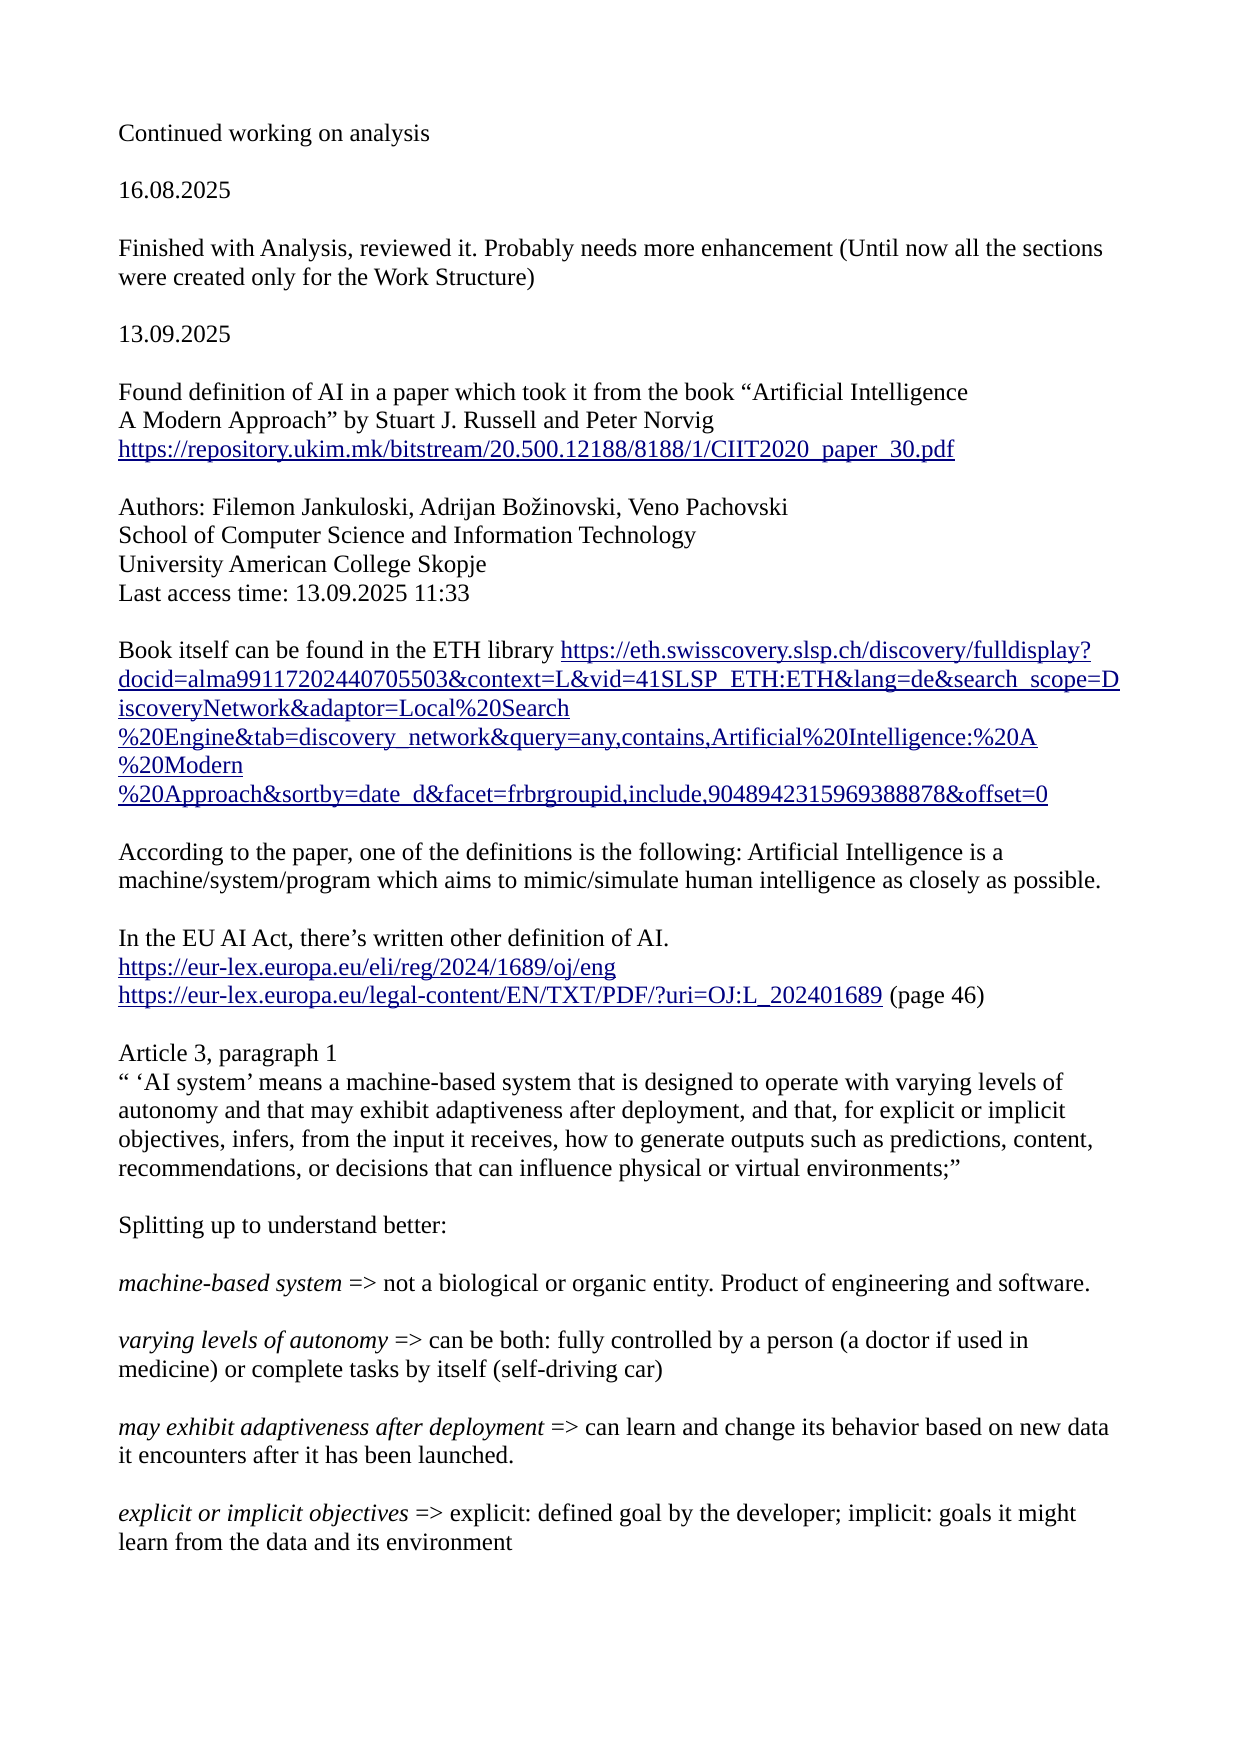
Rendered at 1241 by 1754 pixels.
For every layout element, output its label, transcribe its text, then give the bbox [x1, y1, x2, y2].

text https://eur-lex.europa.eu/legal-content/EN/TXT/PDF/?uri=OJ:L_202401689 (page 46) [118, 981, 1122, 1009]
text According to the paper, one of the definitions is the following: Artificial Intelligence is a machine/system/program which aims to mimic/simulate human intelligence as closely as possible. [118, 837, 1122, 894]
text Continued working on analysis [118, 118, 1122, 147]
text Article 3, paragraph 1 [118, 1038, 1122, 1067]
text Last access time: 13.09.2025 11:33 [118, 578, 1122, 607]
text may exhibit adaptiveness after deployment => can learn and change its behavior based on new data it encounters after it has been launched. [118, 1412, 1122, 1469]
text University American College Skopje [118, 549, 1122, 578]
text Book itself can be found in the ETH library https://eth.swisscovery.slsp.ch/discovery/fulldisplay?docid=alma99117202440705503&context=L&vid=41SLSP_ETH:ETH&lang=de&search_scope=DiscoveryNetwork&adaptor=Local%20Search%20Engine&tab=discovery_network&query=any,contains,Artificial%20Intelligence:%20A%20Modern%20Approach&sortby=date_d&facet=frbrgroupid,include,9048942315969388878&offset=0 [118, 636, 1122, 808]
text 13.09.2025 [118, 319, 1122, 348]
text School of Computer Science and Information Technology [118, 521, 1122, 549]
text Splitting up to understand better: [118, 1211, 1122, 1239]
text In the EU AI Act, there’s written other definition of AI. [118, 923, 1122, 952]
text machine-based system => not a biological or organic entity. Product of engineering and software. [118, 1268, 1122, 1297]
text Found definition of AI in a paper which took it from the book “Artificial Intelligence A Modern Approach” by Stuart J. Russell and Peter Norvig [118, 377, 1122, 434]
text Finished with Analysis, reviewed it. Probably needs more enhancement (Until now all the sections were created only for the Work Structure) [118, 233, 1122, 291]
text https://eur-lex.europa.eu/eli/reg/2024/1689/oj/eng [118, 952, 1122, 981]
text Authors: Filemon Jankuloski, Adrijan Božinovski, Veno Pachovski [118, 492, 1122, 521]
text https://repository.ukim.mk/bitstream/20.500.12188/8188/1/CIIT2020_paper_30.pdf [118, 434, 1122, 463]
text explicit or implicit objectives => explicit: defined goal by the developer; implicit: goals it might learn from the data and its environment [118, 1498, 1122, 1556]
text 16.08.2025 [118, 176, 1122, 204]
text varying levels of autonomy => can be both: fully controlled by a person (a doctor if used in medicine) or complete tasks by itself (self-driving car) [118, 1326, 1122, 1383]
text “ ‘AI system’ means a machine-based system that is designed to operate with varying levels of autonomy and that may exhibit adaptiveness after deployment, and that, for explicit or implicit objectives, infers, from the input it receives, how to generate outputs such as predictions, content, recommendations, or decisions that can influence physical or virtual environments;” [118, 1067, 1122, 1182]
